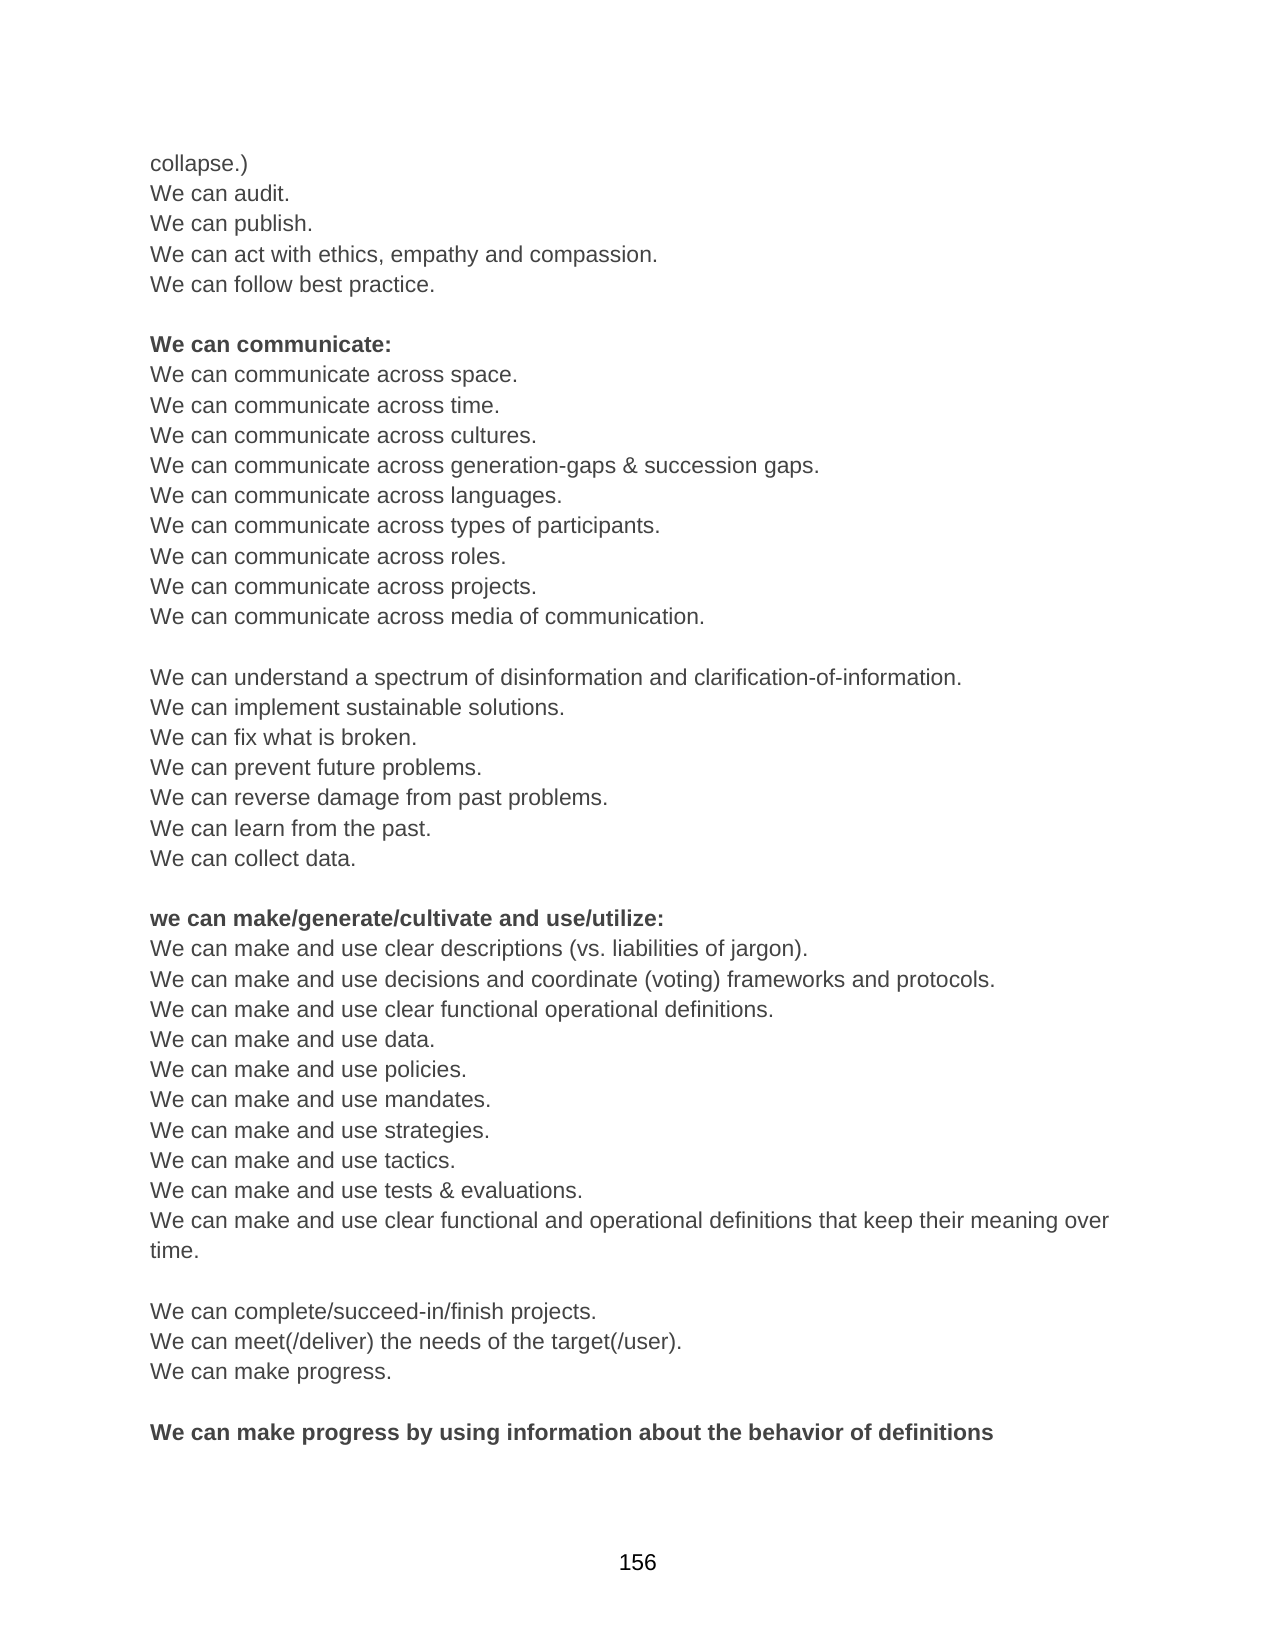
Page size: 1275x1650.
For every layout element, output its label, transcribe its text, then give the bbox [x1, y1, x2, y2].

text we can make/generate/cultivate and use/utilize: [150, 905, 1125, 932]
text We can make and use data. [150, 1026, 1125, 1052]
text We can follow best practice. [150, 271, 1125, 297]
text We can make and use clear functional operational definitions. [150, 996, 1125, 1022]
text We can collect data. [150, 845, 1125, 871]
text We can make and use decisions and coordinate (voting) frameworks and protocols. [150, 966, 1125, 992]
text We can communicate across projects. [150, 573, 1125, 599]
text We can communicate across cultures. [150, 422, 1125, 448]
text We can make and use clear descriptions (vs. liabilities of jargon). [150, 935, 1125, 962]
text We can learn from the past. [150, 814, 1125, 841]
text collapse.) [150, 150, 1125, 176]
text We can communicate across generation-gaps & succession gaps. [150, 452, 1125, 478]
text We can complete/succeed-in/finish projects. [150, 1298, 1125, 1324]
text We can communicate across time. [150, 392, 1125, 418]
text We can fix what is broken. [150, 724, 1125, 750]
text We can communicate across space. [150, 361, 1125, 388]
text We can communicate across types of participants. [150, 512, 1125, 539]
text We can make and use policies. [150, 1056, 1125, 1083]
text We can make progress. [150, 1358, 1125, 1385]
text We can audit. [150, 180, 1125, 207]
text We can publish. [150, 210, 1125, 237]
text We can communicate: [150, 331, 1125, 358]
text We can act with ethics, empathy and compassion. [150, 241, 1125, 267]
text We can make and use strategies. [150, 1117, 1125, 1143]
text We can make progress by using information about the behavior of definitions [150, 1419, 1125, 1445]
text We can make and use clear functional and operational definitions that keep their meaning over time. [150, 1207, 1125, 1264]
text We can implement sustainable solutions. [150, 694, 1125, 720]
text We can make and use mandates. [150, 1086, 1125, 1113]
text We can prevent future problems. [150, 754, 1125, 781]
text We can make and use tests & evaluations. [150, 1177, 1125, 1203]
text We can meet(/deliver) the needs of the target(/user). [150, 1328, 1125, 1354]
text We can communicate across media of communication. [150, 603, 1125, 629]
text We can understand a spectrum of disinformation and clarification-of-information. [150, 663, 1125, 690]
text We can communicate across roles. [150, 543, 1125, 569]
text We can reverse damage from past problems. [150, 784, 1125, 811]
text We can communicate across languages. [150, 482, 1125, 509]
text We can make and use tactics. [150, 1147, 1125, 1173]
